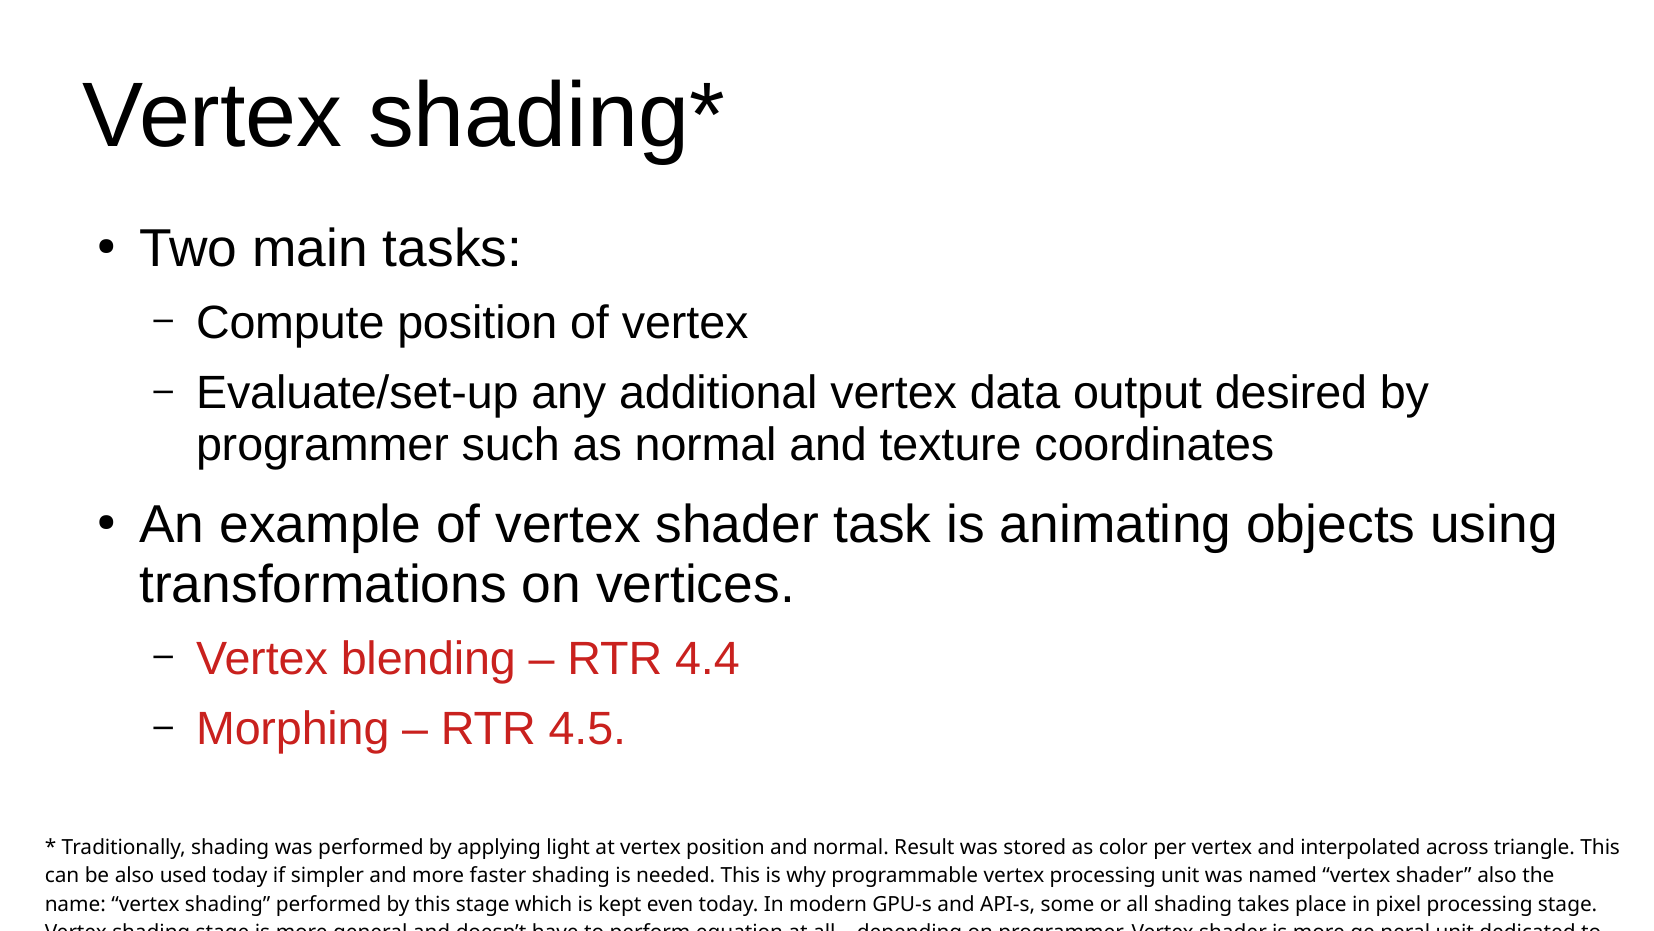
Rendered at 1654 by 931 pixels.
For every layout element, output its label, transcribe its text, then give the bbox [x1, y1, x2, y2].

text_box * Traditionally, shading was performed by applying light at vertex position and normal. Result was stored as color per vertex and interpolated across triangle. This can be also used today if simpler and more faster shading is needed. This is why programmable vertex processing unit was named “vertex shader” also the name: “vertex shading” performed by this stage which is kept even today. In modern GPU-s and API-s, some or all shading takes place in pixel processing stage. Vertex shading stage is more general and doesn’t have to perform equation at all – depending on programmer. Vertex shader is more ge neral unit dedicated to setting up data associated with each vertex. [30, 825, 1636, 931]
title Vertex shading* [82, 37, 1571, 193]
list Two main tasks: Compute position of vertex Evaluate/set-up any additional vertex data output desired by programmer such as normal and texture coordinates An example of vertex shader task is animating objects using transformations on vertices. Vertex blending – RTR 4.4 Morphing – RTR 4.5. [82, 217, 1571, 758]
